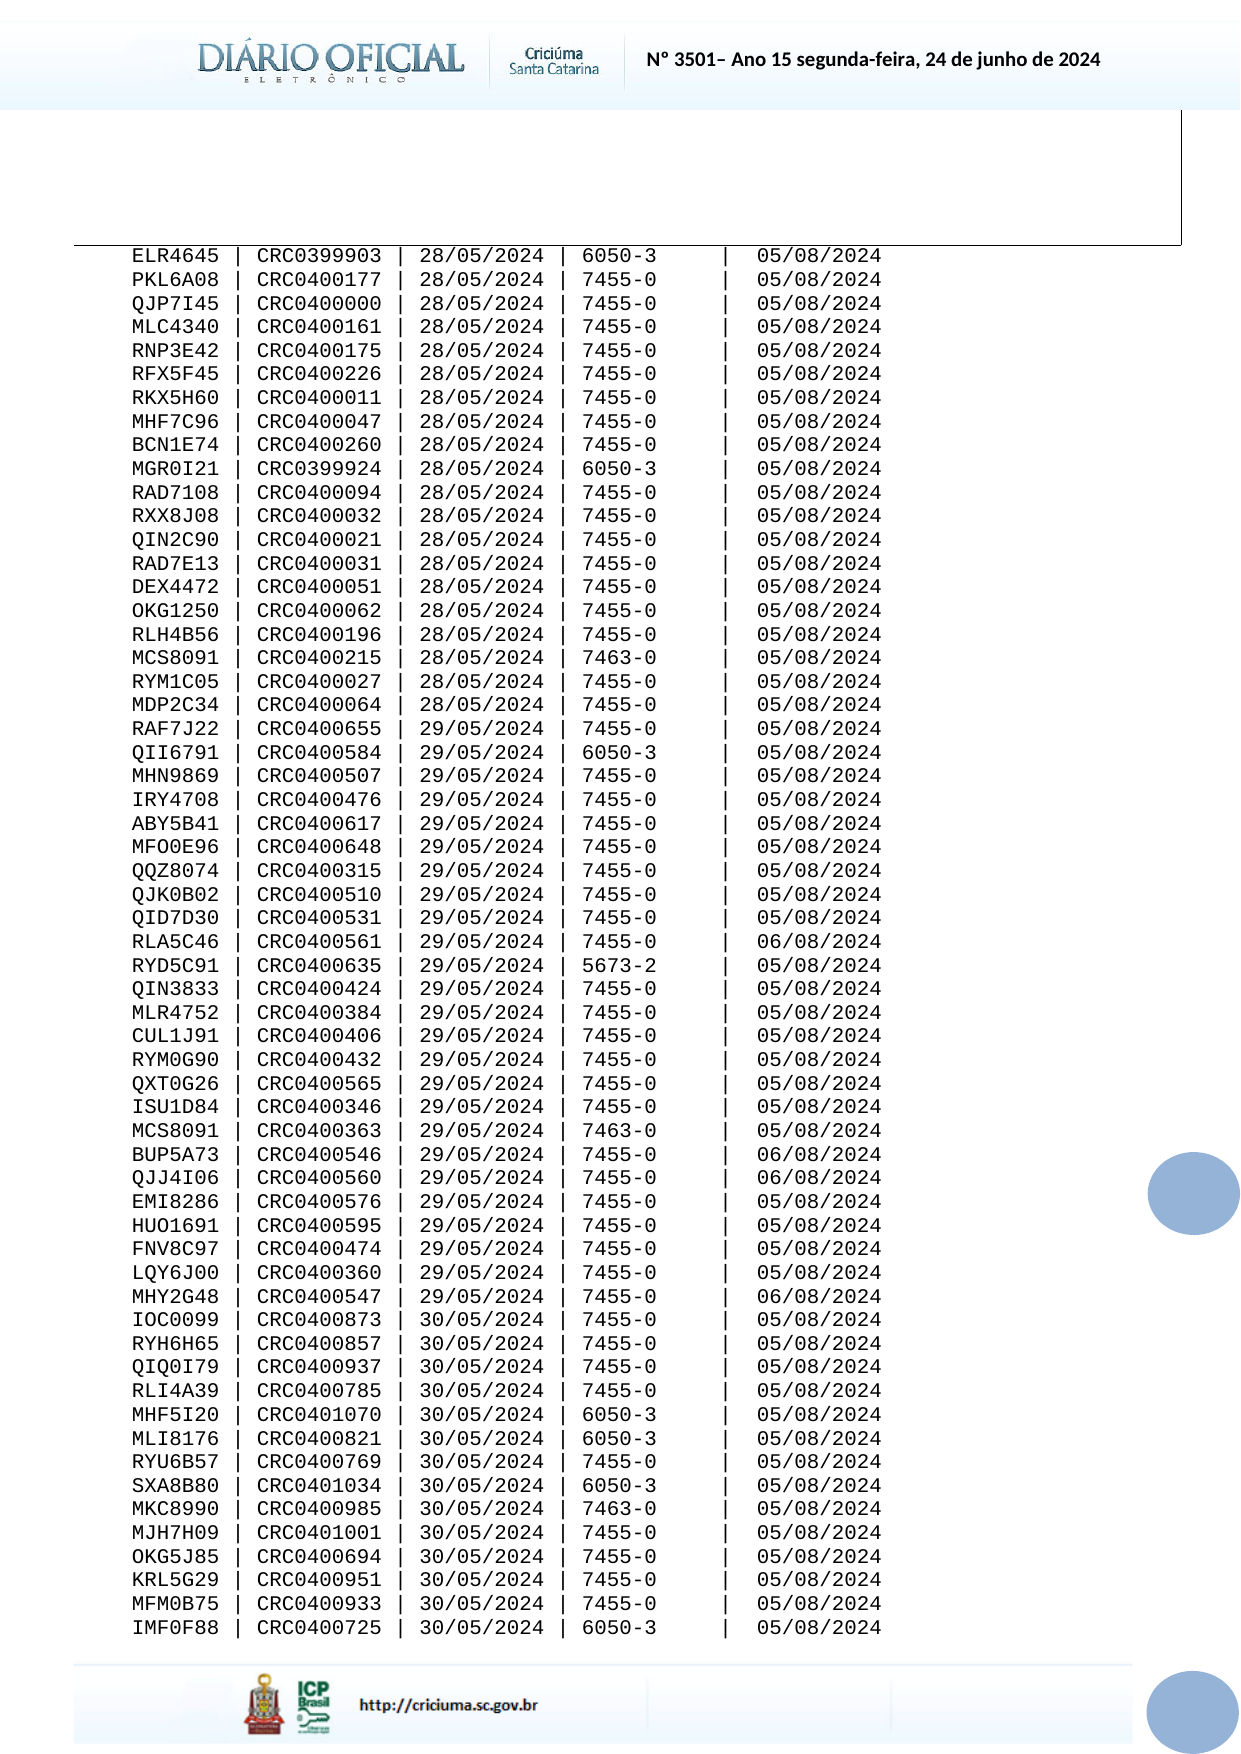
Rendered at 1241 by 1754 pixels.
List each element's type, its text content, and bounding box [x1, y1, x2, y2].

text MDP2C34 | CRC0400064 | 28/05/2024 | 7455-0 | 05/08/2024 [44, 694, 1181, 718]
text IRY4708 | CRC0400476 | 29/05/2024 | 7455-0 | 05/08/2024 [44, 789, 1181, 813]
text FNV8C97 | CRC0400474 | 29/05/2024 | 7455-0 | 05/08/2024 [44, 1238, 1181, 1262]
text MFO0E96 | CRC0400648 | 29/05/2024 | 7455-0 | 05/08/2024 [44, 836, 1181, 860]
text QJK0B02 | CRC0400510 | 29/05/2024 | 7455-0 | 05/08/2024 [44, 884, 1181, 907]
text RAF7J22 | CRC0400655 | 29/05/2024 | 7455-0 | 05/08/2024 [44, 718, 1181, 742]
text CUL1J91 | CRC0400406 | 29/05/2024 | 7455-0 | 05/08/2024 [44, 1026, 1181, 1049]
text RYM0G90 | CRC0400432 | 29/05/2024 | 7455-0 | 05/08/2024 [44, 1049, 1181, 1073]
text RKX5H60 | CRC0400011 | 28/05/2024 | 7455-0 | 05/08/2024 [44, 387, 1181, 411]
text MHN9869 | CRC0400507 | 29/05/2024 | 7455-0 | 05/08/2024 [44, 765, 1181, 789]
text MLR4752 | CRC0400384 | 29/05/2024 | 7455-0 | 05/08/2024 [44, 1002, 1181, 1026]
text HUO1691 | CRC0400595 | 29/05/2024 | 7455-0 | 05/08/2024 [44, 1215, 1181, 1238]
text QII6791 | CRC0400584 | 29/05/2024 | 6050-3 | 05/08/2024 [44, 742, 1181, 765]
text RYU6B57 | CRC0400769 | 30/05/2024 | 7455-0 | 05/08/2024 [44, 1451, 1181, 1475]
text QID7D30 | CRC0400531 | 29/05/2024 | 7455-0 | 05/08/2024 [44, 907, 1181, 931]
text QJJ4I06 | CRC0400560 | 29/05/2024 | 7455-0 | 06/08/2024 [44, 1167, 1157, 1191]
text RAD7108 | CRC0400094 | 28/05/2024 | 7455-0 | 05/08/2024 [44, 482, 1181, 505]
text RNP3E42 | CRC0400175 | 28/05/2024 | 7455-0 | 05/08/2024 [44, 340, 1181, 363]
text MHY2G48 | CRC0400547 | 29/05/2024 | 7455-0 | 06/08/2024 [44, 1286, 1181, 1309]
text IMF0F88 | CRC0400725 | 30/05/2024 | 6050-3 | 05/08/2024 [44, 1617, 1181, 1640]
text RXX8J08 | CRC0400032 | 28/05/2024 | 7455-0 | 05/08/2024 [44, 505, 1181, 529]
text PKL6A08 | CRC0400177 | 28/05/2024 | 7455-0 | 05/08/2024 [44, 269, 1181, 292]
text MHF7C96 | CRC0400047 | 28/05/2024 | 7455-0 | 05/08/2024 [44, 411, 1181, 434]
text RAD7E13 | CRC0400031 | 28/05/2024 | 7455-0 | 05/08/2024 [44, 553, 1181, 576]
text RLH4B56 | CRC0400196 | 28/05/2024 | 7455-0 | 05/08/2024 [44, 623, 1181, 647]
text OKG1250 | CRC0400062 | 28/05/2024 | 7455-0 | 05/08/2024 [44, 600, 1181, 623]
text ABY5B41 | CRC0400617 | 29/05/2024 | 7455-0 | 05/08/2024 [44, 813, 1181, 836]
text RYM1C05 | CRC0400027 | 28/05/2024 | 7455-0 | 05/08/2024 [44, 671, 1181, 694]
text SXA8B80 | CRC0401034 | 30/05/2024 | 6050-3 | 05/08/2024 [44, 1475, 1181, 1498]
text ELR4645 | CRC0399903 | 28/05/2024 | 6050-3 | 05/08/2024 [44, 245, 1181, 269]
text MGR0I21 | CRC0399924 | 28/05/2024 | 6050-3 | 05/08/2024 [44, 458, 1181, 482]
text QXT0G26 | CRC0400565 | 29/05/2024 | 7455-0 | 05/08/2024 [44, 1073, 1181, 1096]
text MJH7H09 | CRC0401001 | 30/05/2024 | 7455-0 | 05/08/2024 [44, 1522, 1181, 1546]
text QJP7I45 | CRC0400000 | 28/05/2024 | 7455-0 | 05/08/2024 [44, 292, 1181, 316]
text LQY6J00 | CRC0400360 | 29/05/2024 | 7455-0 | 05/08/2024 [44, 1262, 1181, 1286]
text DEX4472 | CRC0400051 | 28/05/2024 | 7455-0 | 05/08/2024 [44, 576, 1181, 600]
text MFM0B75 | CRC0400933 | 30/05/2024 | 7455-0 | 05/08/2024 [44, 1593, 1181, 1617]
text OKG5J85 | CRC0400694 | 30/05/2024 | 7455-0 | 05/08/2024 [44, 1546, 1181, 1569]
text QIN3833 | CRC0400424 | 29/05/2024 | 7455-0 | 05/08/2024 [44, 978, 1181, 1002]
text RYD5C91 | CRC0400635 | 29/05/2024 | 5673-2 | 05/08/2024 [44, 954, 1181, 978]
text MCS8091 | CRC0400363 | 29/05/2024 | 7463-0 | 05/08/2024 [44, 1120, 1181, 1144]
text ISU1D84 | CRC0400346 | 29/05/2024 | 7455-0 | 05/08/2024 [44, 1096, 1181, 1120]
text RLA5C46 | CRC0400561 | 29/05/2024 | 7455-0 | 06/08/2024 [44, 931, 1181, 954]
text KRL5G29 | CRC0400951 | 30/05/2024 | 7455-0 | 05/08/2024 [44, 1569, 1181, 1593]
text MHF5I20 | CRC0401070 | 30/05/2024 | 6050-3 | 05/08/2024 [44, 1404, 1181, 1427]
text IOC0099 | CRC0400873 | 30/05/2024 | 7455-0 | 05/08/2024 [44, 1309, 1181, 1333]
text BCN1E74 | CRC0400260 | 28/05/2024 | 7455-0 | 05/08/2024 [44, 434, 1181, 458]
text BUP5A73 | CRC0400546 | 29/05/2024 | 7455-0 | 06/08/2024 [44, 1144, 1181, 1167]
text QIN2C90 | CRC0400021 | 28/05/2024 | 7455-0 | 05/08/2024 [44, 529, 1181, 553]
text MLI8176 | CRC0400821 | 30/05/2024 | 6050-3 | 05/08/2024 [44, 1427, 1181, 1451]
text RFX5F45 | CRC0400226 | 28/05/2024 | 7455-0 | 05/08/2024 [44, 363, 1181, 387]
text EMI8286 | CRC0400576 | 29/05/2024 | 7455-0 | 05/08/2024 [44, 1191, 1153, 1215]
text QQZ8074 | CRC0400315 | 29/05/2024 | 7455-0 | 05/08/2024 [44, 860, 1181, 884]
text MLC4340 | CRC0400161 | 28/05/2024 | 7455-0 | 05/08/2024 [44, 316, 1181, 340]
text RLI4A39 | CRC0400785 | 30/05/2024 | 7455-0 | 05/08/2024 [44, 1380, 1181, 1404]
text RYH6H65 | CRC0400857 | 30/05/2024 | 7455-0 | 05/08/2024 [44, 1333, 1181, 1357]
text MKC8990 | CRC0400985 | 30/05/2024 | 7463-0 | 05/08/2024 [44, 1498, 1181, 1522]
text MCS8091 | CRC0400215 | 28/05/2024 | 7463-0 | 05/08/2024 [44, 647, 1181, 671]
text QIQ0I79 | CRC0400937 | 30/05/2024 | 7455-0 | 05/08/2024 [44, 1357, 1181, 1380]
